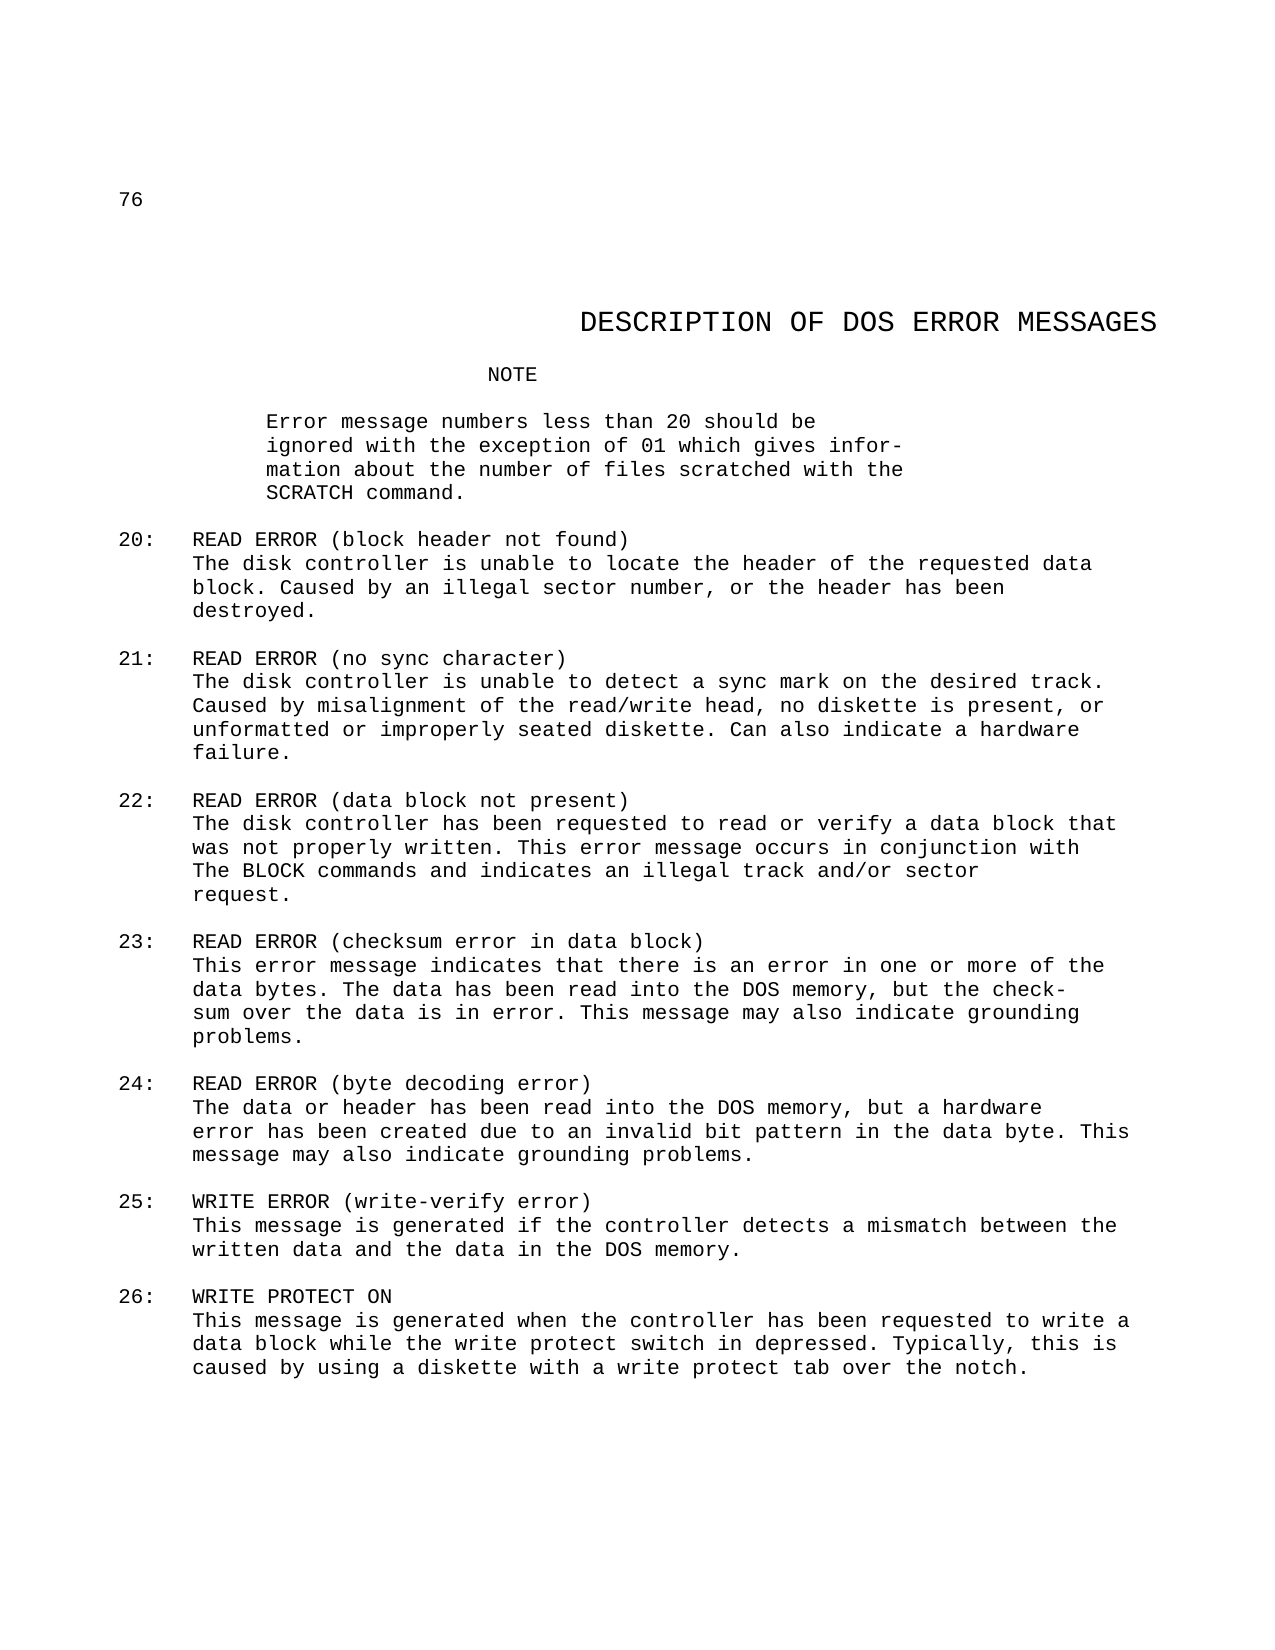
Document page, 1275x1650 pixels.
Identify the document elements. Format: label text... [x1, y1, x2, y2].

text 76 [118, 189, 1157, 213]
text DESCRIPTION OF DOS ERROR MESSAGES [118, 307, 1157, 340]
text SCRATCH command. [118, 482, 1157, 506]
text This message is generated if the controller detects a mismatch between the [118, 1215, 1157, 1239]
text This error message indicates that there is an error in one or more of the [118, 955, 1157, 979]
text data bytes. The data has been read into the DOS memory, but the check- [118, 979, 1157, 1002]
text caused by using a diskette with a write protect tab over the notch. [118, 1357, 1157, 1381]
text 26: WRITE PROTECT ON [118, 1286, 1157, 1310]
text message may also indicate grounding problems. [118, 1144, 1157, 1168]
text data block while the write protect switch in depressed. Typically, this is [118, 1333, 1157, 1357]
text error has been created due to an invalid bit pattern in the data byte. This [118, 1121, 1157, 1144]
text 25: WRITE ERROR (write-verify error) [118, 1192, 1157, 1215]
text Error message numbers less than 20 should be [118, 411, 1157, 435]
text 20: READ ERROR (block header not found) [118, 529, 1157, 553]
text The BLOCK commands and indicates an illegal track and/or sector [118, 861, 1157, 884]
text 24: READ ERROR (byte decoding error) [118, 1073, 1157, 1097]
text unformatted or improperly seated diskette. Can also indicate a hardware [118, 719, 1157, 742]
text request. [118, 884, 1157, 908]
text 23: READ ERROR (checksum error in data block) [118, 931, 1157, 955]
text NOTE [118, 364, 1157, 388]
text This message is generated when the controller has been requested to write a [118, 1310, 1157, 1333]
text block. Caused by an illegal sector number, or the header has been [118, 577, 1157, 600]
text The disk controller is unable to locate the header of the requested data [118, 553, 1157, 577]
text was not properly written. This error message occurs in conjunction with [118, 837, 1157, 861]
text 22: READ ERROR (data block not present) [118, 789, 1157, 813]
text 21: READ ERROR (no sync character) [118, 648, 1157, 671]
text sum over the data is in error. This message may also indicate grounding [118, 1002, 1157, 1026]
text The data or header has been read into the DOS memory, but a hardware [118, 1097, 1157, 1121]
text ignored with the exception of 01 which gives infor- [118, 435, 1157, 458]
text Caused by misalignment of the read/write head, no diskette is present, or [118, 695, 1157, 719]
text destroyed. [118, 600, 1157, 624]
text mation about the number of files scratched with the [118, 458, 1157, 482]
text The disk controller is unable to detect a sync mark on the desired track. [118, 671, 1157, 695]
text The disk controller has been requested to read or verify a data block that [118, 813, 1157, 837]
text failure. [118, 742, 1157, 766]
text written data and the data in the DOS memory. [118, 1239, 1157, 1262]
text problems. [118, 1026, 1157, 1050]
